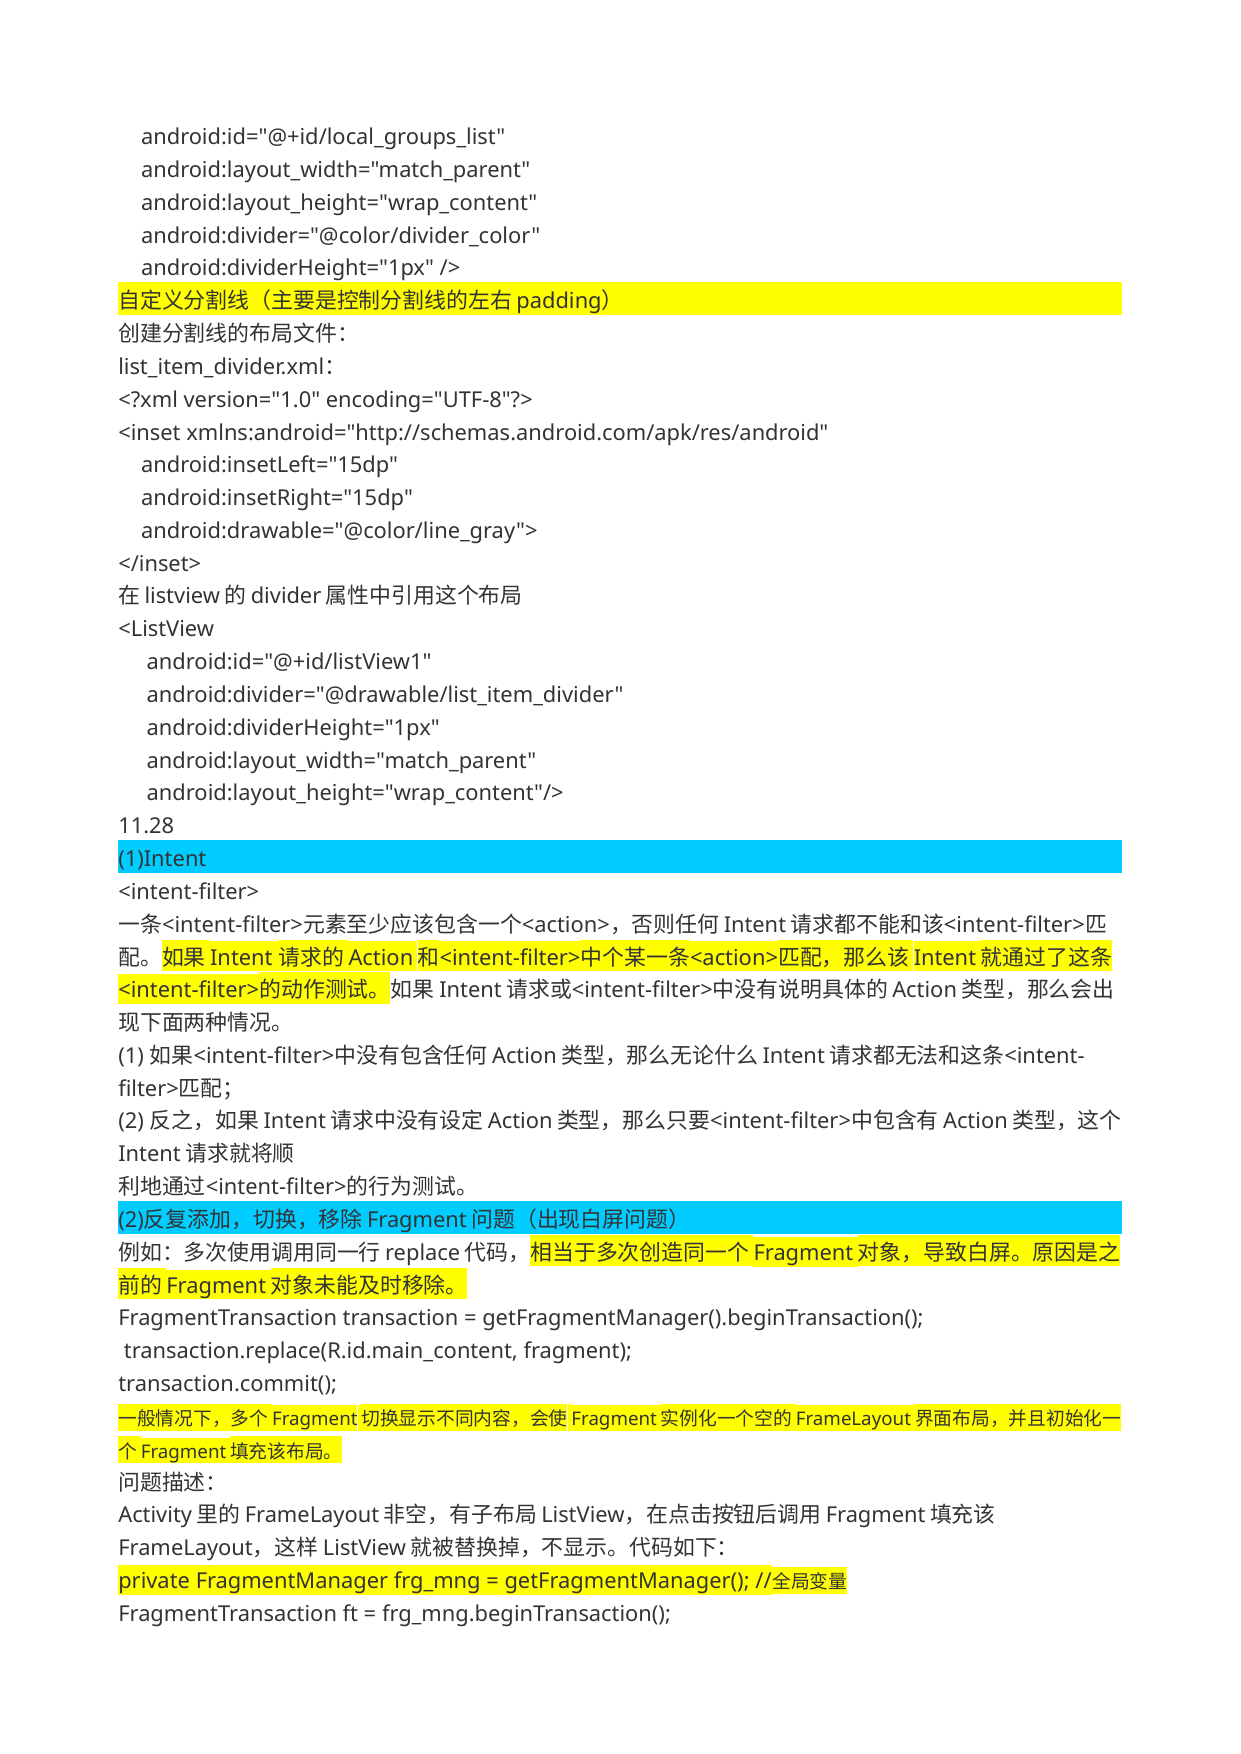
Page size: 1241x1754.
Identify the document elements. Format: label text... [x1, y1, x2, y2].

text (1) 如果<intent-filter>中没有包含任何Action类型，那么无论什么Intent请求都无法和这条<intent-filter>匹配； [118, 1037, 1122, 1102]
text android:id="@+id/listView1" [118, 643, 1122, 676]
text android:dividerHeight="1px" /> [118, 249, 1122, 282]
text 利地通过<intent-filter>的行为测试。 [118, 1168, 1122, 1201]
text (1)Intent [118, 840, 1122, 873]
text 一条<intent-filter>元素至少应该包含一个<action>，否则任何Intent请求都不能和该<intent-filter>匹配。如果Intent 请求的Action和<intent-filter>中个某一条<action>匹配，那么该Intent就通过了这条<intent-filter>的动作测试。如果 Intent请求或<intent-filter>中没有说明具体的Action类型，那么会出现下面两种情况。 [118, 906, 1122, 1037]
text transaction.commit(); [118, 1365, 1122, 1398]
text FragmentTransaction ft = frg_mng.beginTransaction(); [118, 1595, 1122, 1627]
text <inset xmlns:android="http://schemas.android.com/apk/res/android" [118, 413, 1122, 446]
text 11.28 [118, 807, 1122, 840]
text 问题描述： [118, 1463, 1122, 1496]
text 例如：多次使用调用同一行replace代码，相当于多次创造同一个Fragment对象，导致白屏。原因是之前的Fragment对象未能及时移除。 [118, 1234, 1122, 1299]
text android:layout_height="wrap_content"/> [118, 774, 1122, 807]
text 一般情况下，多个Fragment切换显示不同内容，会使Fragment实例化一个空的FrameLayout界面布局，并且初始化一个Fragment填充该布局。 [118, 1398, 1122, 1463]
text </inset> [118, 545, 1122, 577]
text android:dividerHeight="1px" [118, 709, 1122, 742]
text list_item_divider.xml： [118, 348, 1122, 381]
text <?xml version="1.0" encoding="UTF-8"?> [118, 381, 1122, 413]
text android:insetRight="15dp" [118, 479, 1122, 512]
text private FragmentManager frg_mng = getFragmentManager(); //全局变量 [118, 1562, 1122, 1595]
text android:id="@+id/local_groups_list" [118, 118, 1122, 151]
text 自定义分割线（主要是控制分割线的左右padding） [118, 282, 1122, 315]
text 创建分割线的布局文件： [118, 315, 1122, 348]
text 在listview的divider属性中引用这个布局 [118, 577, 1122, 610]
text <ListView [118, 610, 1122, 643]
text android:divider="@drawable/list_item_divider" [118, 676, 1122, 709]
text android:divider="@color/divider_color" [118, 217, 1122, 249]
text android:layout_width="match_parent" [118, 151, 1122, 184]
text Activity里的FrameLayout非空，有子布局ListView，在点击按钮后调用Fragment填充该FrameLayout，这样ListView就被替换掉，不显示。代码如下： [118, 1496, 1122, 1562]
text android:layout_width="match_parent" [118, 742, 1122, 774]
text android:drawable="@color/line_gray"> [118, 512, 1122, 545]
text android:layout_height="wrap_content" [118, 184, 1122, 217]
text <intent-filter> [118, 873, 1122, 906]
text FragmentTransaction transaction = getFragmentManager().beginTransaction(); [118, 1299, 1122, 1332]
text (2) 反之，如果Intent请求中没有设定Action类型，那么只要<intent-filter>中包含有Action类型，这个Intent请求就将顺 [118, 1102, 1122, 1168]
text android:insetLeft="15dp" [118, 446, 1122, 479]
text (2)反复添加，切换，移除Fragment问题（出现白屏问题） [118, 1201, 1122, 1234]
text transaction.replace(R.id.main_content, fragment); [118, 1332, 1122, 1365]
